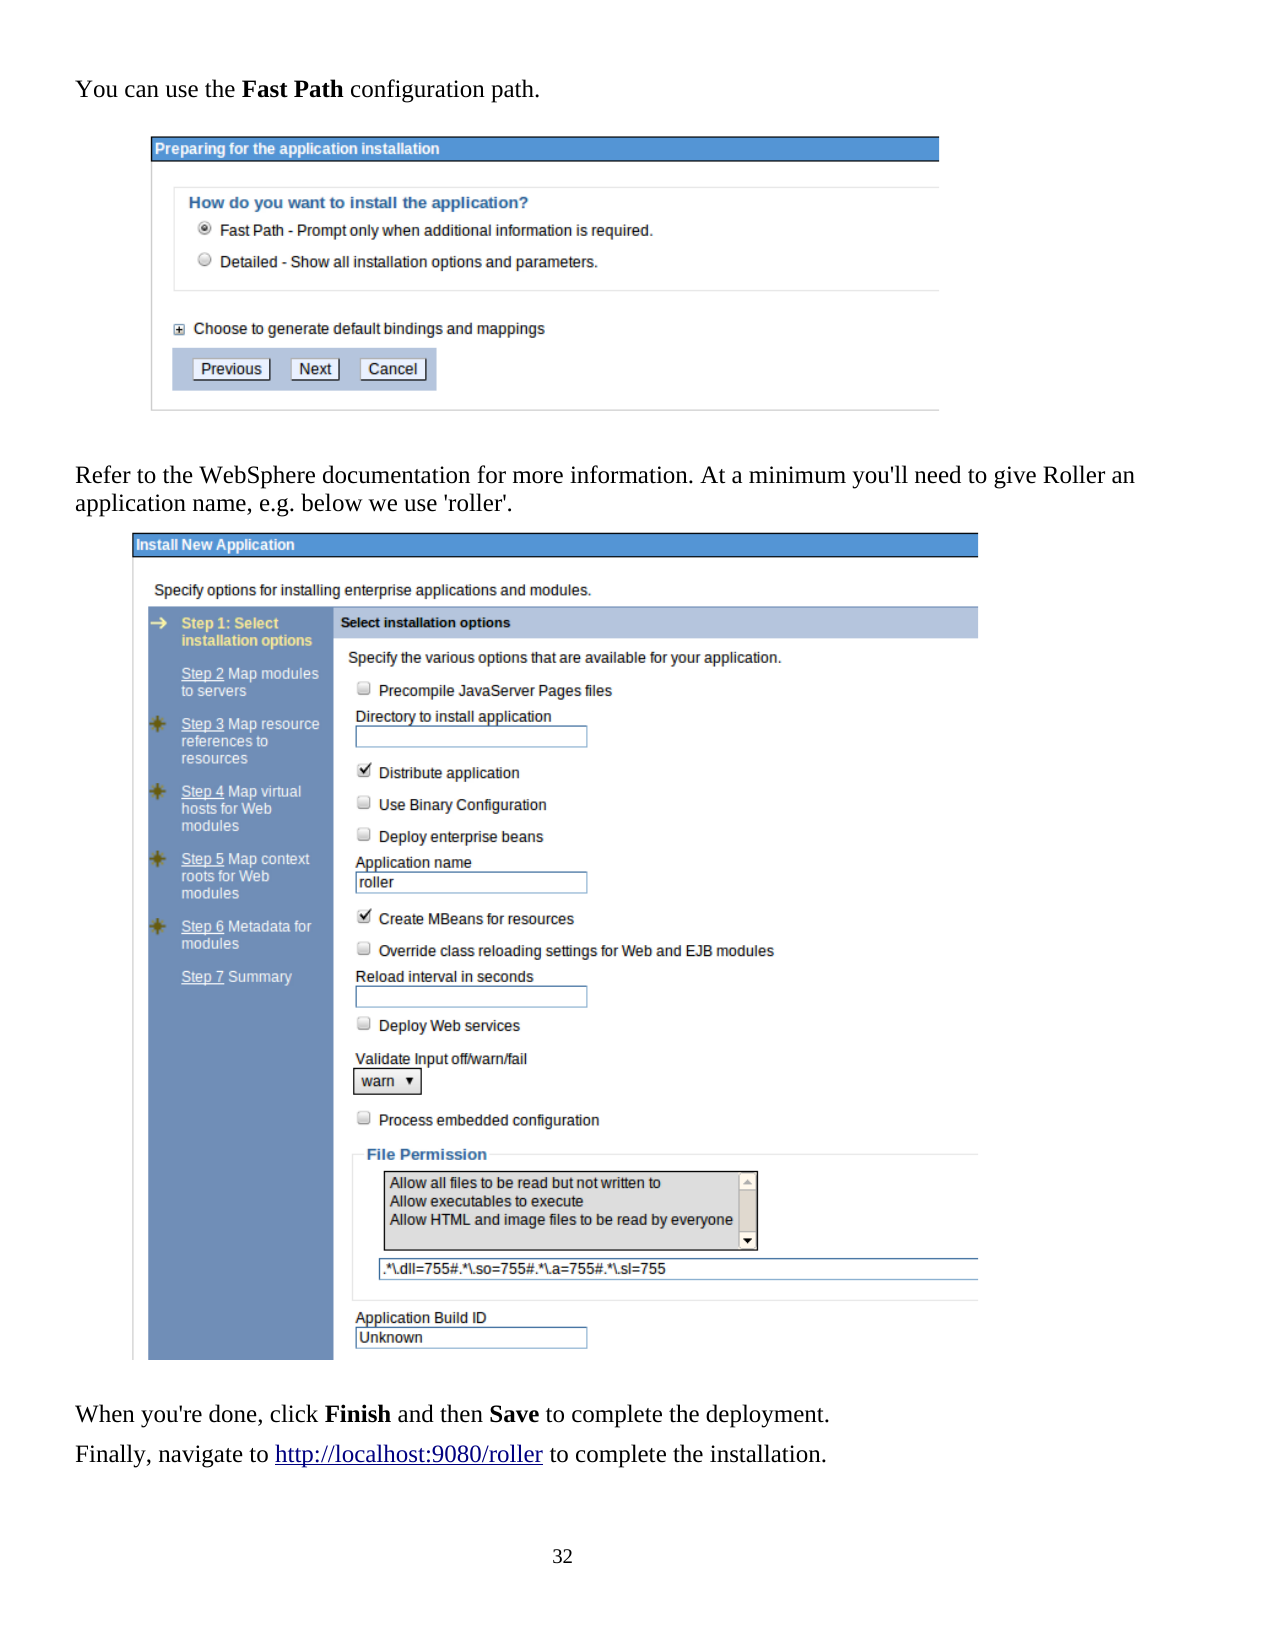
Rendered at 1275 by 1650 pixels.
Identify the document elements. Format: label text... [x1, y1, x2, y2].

text Finally, navigate to http://localhost:9080/roller to complete the installation. [75, 1440, 1200, 1468]
picture [146, 129, 940, 421]
text You can use the Fast Path configuration path. [75, 75, 1200, 103]
text Refer to the WebSphere documentation for more information. At a minimum you'll need to give Roller an application name, e.g. below we use 'roller'. [75, 461, 1200, 516]
picture [125, 528, 979, 1360]
text When you're done, click Finish and then Save to complete the deployment. [75, 1400, 1200, 1427]
